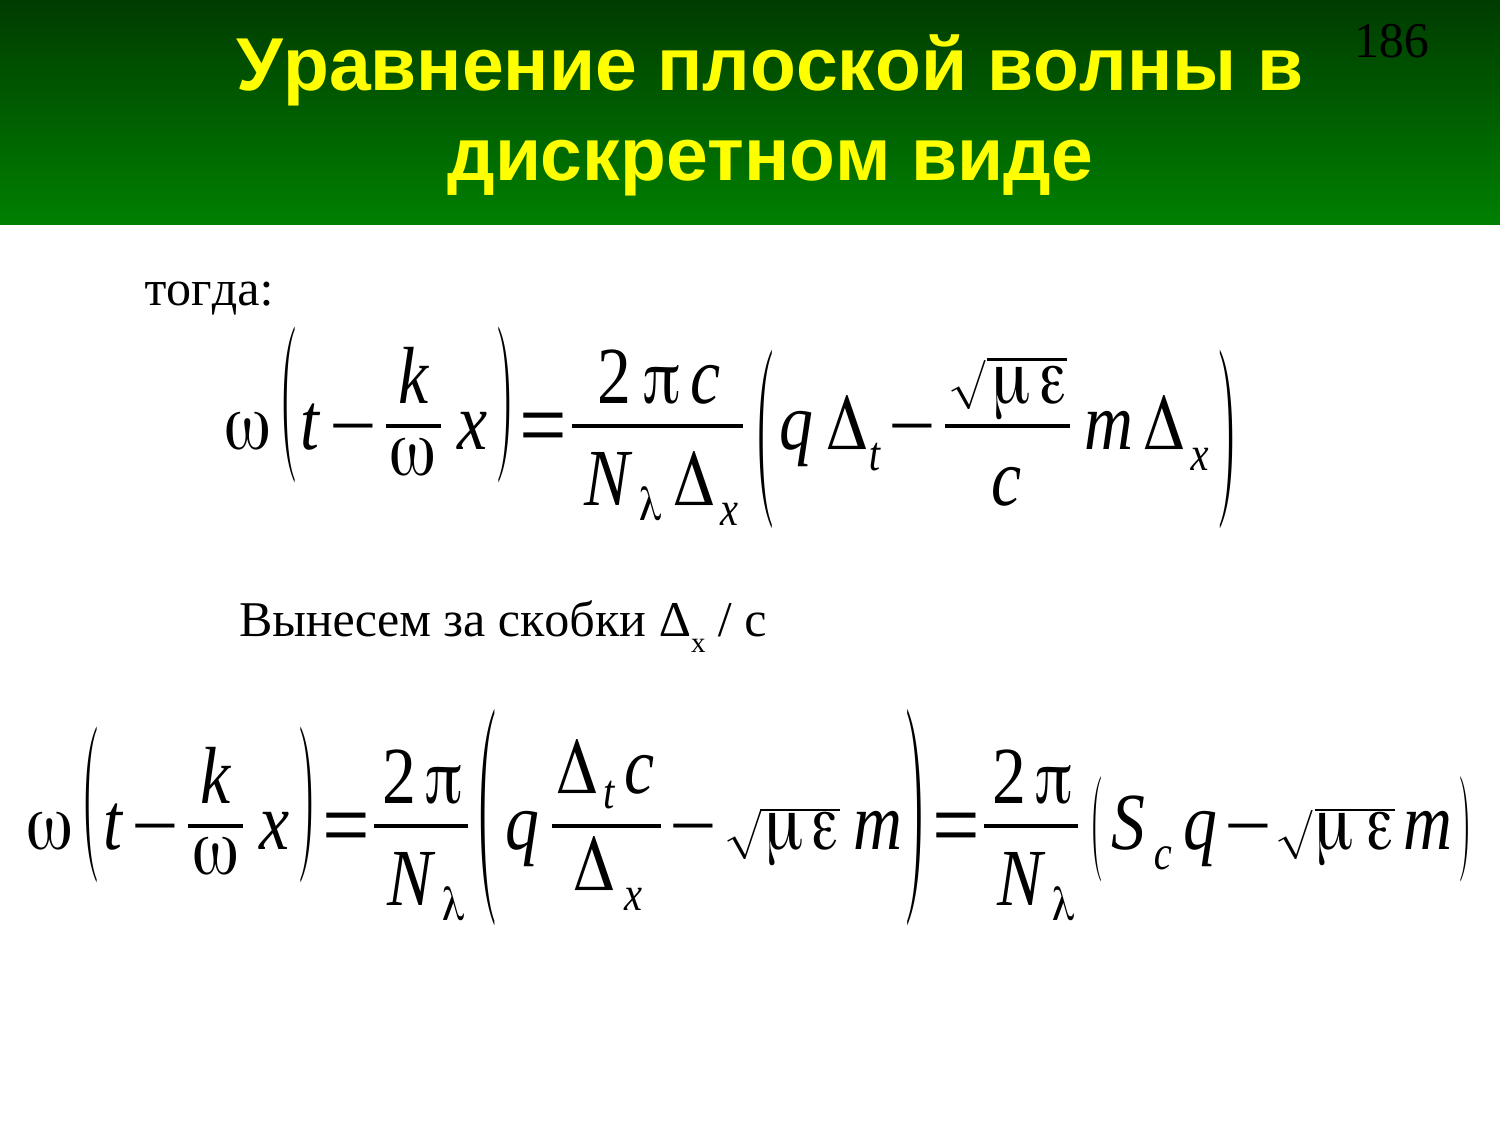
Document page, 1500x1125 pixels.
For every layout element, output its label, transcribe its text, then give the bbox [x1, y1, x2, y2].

chart [207, 322, 1252, 537]
chart [9, 707, 1489, 933]
text_box тогда: [129, 248, 286, 323]
title Уравнение плоской волны в дискретном виде [100, 7, 1441, 204]
text_box Вынесем за скобки Δx / c [224, 578, 781, 666]
